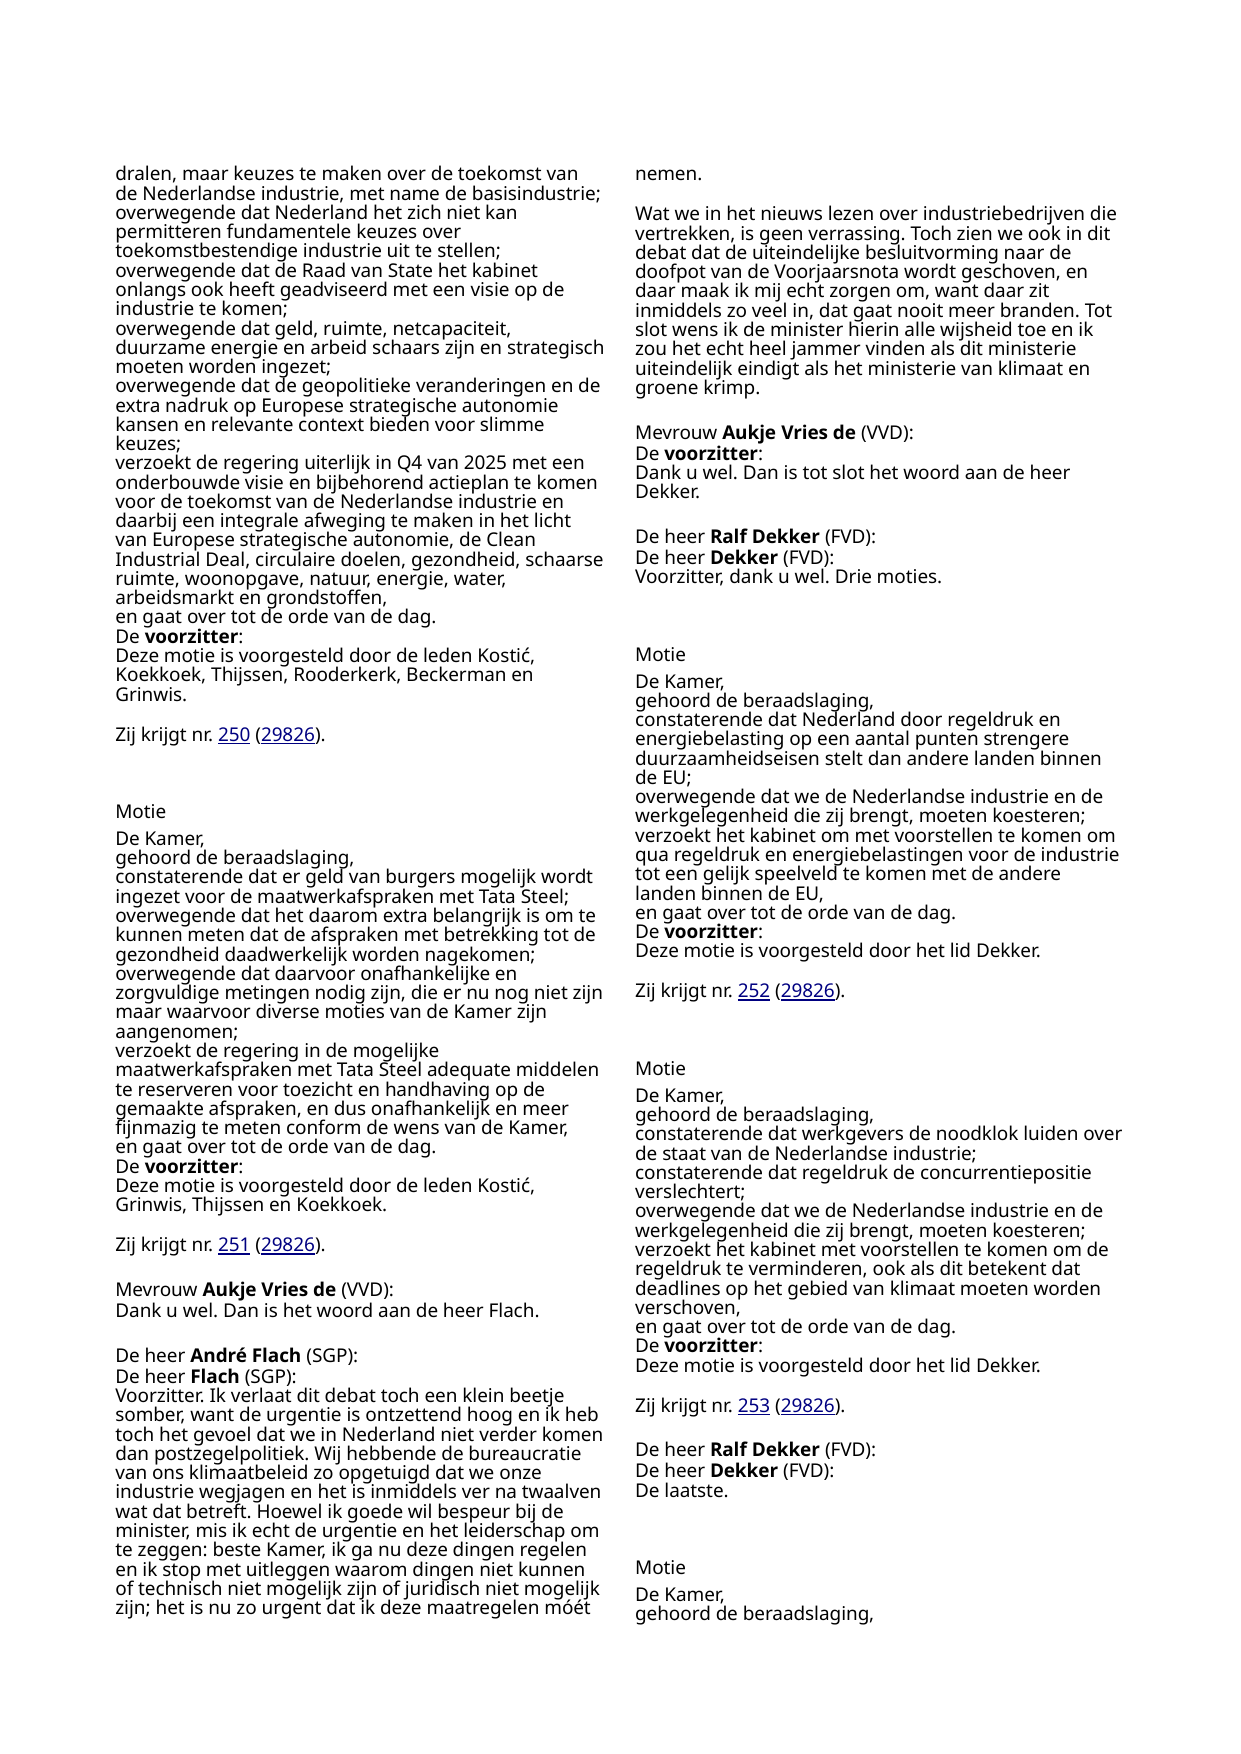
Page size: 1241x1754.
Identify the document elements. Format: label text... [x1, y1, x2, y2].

text Zij krijgt nr. 252 (29826). [635, 982, 1125, 1002]
text De heer Flach (SGP): [115, 1368, 605, 1387]
text Zij krijgt nr. 251 (29826). [115, 1236, 605, 1255]
text Voorzitter. Ik verlaat dit debat toch een klein beetje somber, want de urgentie is ontzettend hoog en ik heb toch het gevoel dat we in Nederland niet verder komen dan postzegelpolitiek. Wij hebbende de bureaucratie van ons klimaatbeleid zo opgetuigd dat we onze industrie wegjagen en het is inmiddels ver na twaalven wat dat betreft. Hoewel ik goede wil bespeur bij de minister, mis ik echt de urgentie en het leiderschap om te zeggen: beste Kamer, ik ga nu deze dingen regelen en ik stop met uitleggen waarom dingen niet kunnen of technisch niet mogelijk zijn of juridisch niet mogelijk zijn; het is nu zo urgent dat ik deze maatregelen móét [115, 1387, 605, 1618]
text verzoekt het kabinet met voorstellen te komen om de regeldruk te verminderen, ook als dit betekent dat deadlines op het gebied van klimaat moeten worden verschoven, [635, 1241, 1125, 1318]
text De heer Dekker (FVD): [635, 1462, 1125, 1482]
text Motie [635, 1055, 1125, 1081]
text Deze motie is voorgesteld door de leden Kostić, Koekkoek, Thijssen, Rooderkerk, Beckerman en Grinwis. [115, 647, 605, 705]
text Deze motie is voorgesteld door de leden Kostić, Grinwis, Thijssen en Koekkoek. [115, 1177, 605, 1215]
text overwegende dat we de Nederlandse industrie en de werkgelegenheid die zij brengt, moeten koesteren; [635, 788, 1125, 827]
text overwegende dat daarvoor onafhankelijke en zorgvuldige metingen nodig zijn, die er nu nog niet zijn maar waarvoor diverse moties van de Kamer zijn aangenomen; [115, 965, 605, 1042]
text overwegende dat de Raad van State het kabinet onlangs ook heeft geadviseerd met een visie op de industrie te komen; [115, 262, 605, 319]
text Dank u wel. Dan is het woord aan de heer Flach. [115, 1302, 605, 1321]
text constaterende dat er geld van burgers mogelijk wordt ingezet voor de maatwerkafspraken met Tata Steel; [115, 868, 605, 907]
text overwegende dat Nederland het zich niet kan permitteren fundamentele keuzes over toekomstbestendige industrie uit te stellen; [115, 204, 605, 262]
text Wat we in het nieuws lezen over industriebedrijven die vertrekken, is geen verrassing. Toch zien we ook in dit debat dat de uiteindelijke besluitvorming naar de doofpot van de Voorjaarsnota wordt geschoven, en daar maak ik mij echt zorgen om, want daar zit inmiddels zo veel in, dat gaat nooit meer branden. Tot slot wens ik de minister hierin alle wijsheid toe en ik zou het echt heel jammer vinden als dit ministerie uiteindelijk eindigt als het ministerie van klimaat en groene krimp. [635, 205, 1125, 398]
text verzoekt de regering in de mogelijke maatwerkafspraken met Tata Steel adequate middelen te reserveren voor toezicht en handhaving op de gemaakte afspraken, en dus onafhankelijk en meer fijnmazig te meten conform de wens van de Kamer, [115, 1042, 605, 1138]
text en gaat over tot de orde van de dag. [115, 1138, 605, 1158]
text Zij krijgt nr. 250 (29826). [115, 726, 605, 745]
text Zij krijgt nr. 253 (29826). [635, 1397, 1125, 1416]
text De laatste. [635, 1482, 1125, 1501]
text De Kamer, [635, 1087, 1125, 1106]
text overwegende dat het daarom extra belangrijk is om te kunnen meten dat de afspraken met betrekking tot de gezondheid daadwerkelijk worden nagekomen; [115, 907, 605, 965]
text Deze motie is voorgesteld door het lid Dekker. [635, 1357, 1125, 1376]
text De heer Dekker (FVD): [635, 549, 1125, 568]
text en gaat over tot de orde van de dag. [635, 904, 1125, 923]
text verzoekt de regering uiterlijk in Q4 van 2025 met een onderbouwde visie en bijbehorend actieplan te komen voor de toekomst van de Nederlandse industrie en daarbij een integrale afweging te maken in het licht van Europese strategische autonomie, de Clean Industrial Deal, circulaire doelen, gezondheid, schaarse ruimte, woonopgave, natuur, energie, water, arbeidsmarkt en grondstoffen, [115, 454, 605, 608]
text Motie [635, 1554, 1125, 1580]
text constaterende dat werkgevers de noodklok luiden over de staat van de Nederlandse industrie; [635, 1125, 1125, 1164]
text overwegende dat geld, ruimte, netcapaciteit, duurzame energie en arbeid schaars zijn en strategisch moeten worden ingezet; [115, 319, 605, 377]
text gehoord de beraadslaging, [635, 692, 1125, 711]
text verzoekt het kabinet om met voorstellen te komen om qua regeldruk en energiebelastingen voor de industrie tot een gelijk speelveld te komen met de andere landen binnen de EU, [635, 827, 1125, 904]
text Mevrouw Aukje Vries de (VVD): [635, 419, 1125, 444]
text De voorzitter: [635, 923, 1125, 942]
text Mevrouw Aukje Vries de (VVD): [115, 1276, 605, 1302]
text dralen, maar keuzes te maken over de toekomst van de Nederlandse industrie, met name de basisindustrie; [115, 165, 605, 204]
text De Kamer, [115, 830, 605, 849]
text De voorzitter: [115, 628, 605, 647]
text overwegende dat we de Nederlandse industrie en de werkgelegenheid die zij brengt, moeten koesteren; [635, 1202, 1125, 1241]
text De Kamer, [635, 673, 1125, 692]
text en gaat over tot de orde van de dag. [635, 1318, 1125, 1337]
text Voorzitter, dank u wel. Drie moties. [635, 568, 1125, 587]
text Motie [115, 798, 605, 824]
text De voorzitter: [115, 1158, 605, 1177]
text De heer André Flach (SGP): [115, 1342, 605, 1368]
text constaterende dat Nederland door regeldruk en energiebelasting op een aantal punten strengere duurzaamheidseisen stelt dan andere landen binnen de EU; [635, 711, 1125, 788]
text nemen. [635, 165, 1125, 184]
text en gaat over tot de orde van de dag. [115, 608, 605, 628]
text De Kamer, [635, 1586, 1125, 1605]
text De voorzitter: [635, 1337, 1125, 1357]
text Dank u wel. Dan is tot slot het woord aan de heer Dekker. [635, 464, 1125, 502]
text gehoord de beraadslaging, [635, 1106, 1125, 1125]
text Motie [635, 641, 1125, 667]
text constaterende dat regeldruk de concurrentiepositie verslechtert; [635, 1164, 1125, 1202]
text De heer Ralf Dekker (FVD): [635, 523, 1125, 549]
text overwegende dat de geopolitieke veranderingen en de extra nadruk op Europese strategische autonomie kansen en relevante context bieden voor slimme keuzes; [115, 377, 605, 454]
text De heer Ralf Dekker (FVD): [635, 1437, 1125, 1462]
text De voorzitter: [635, 444, 1125, 464]
text gehoord de beraadslaging, [115, 849, 605, 868]
text gehoord de beraadslaging, [635, 1605, 1125, 1624]
text Deze motie is voorgesteld door het lid Dekker. [635, 942, 1125, 962]
